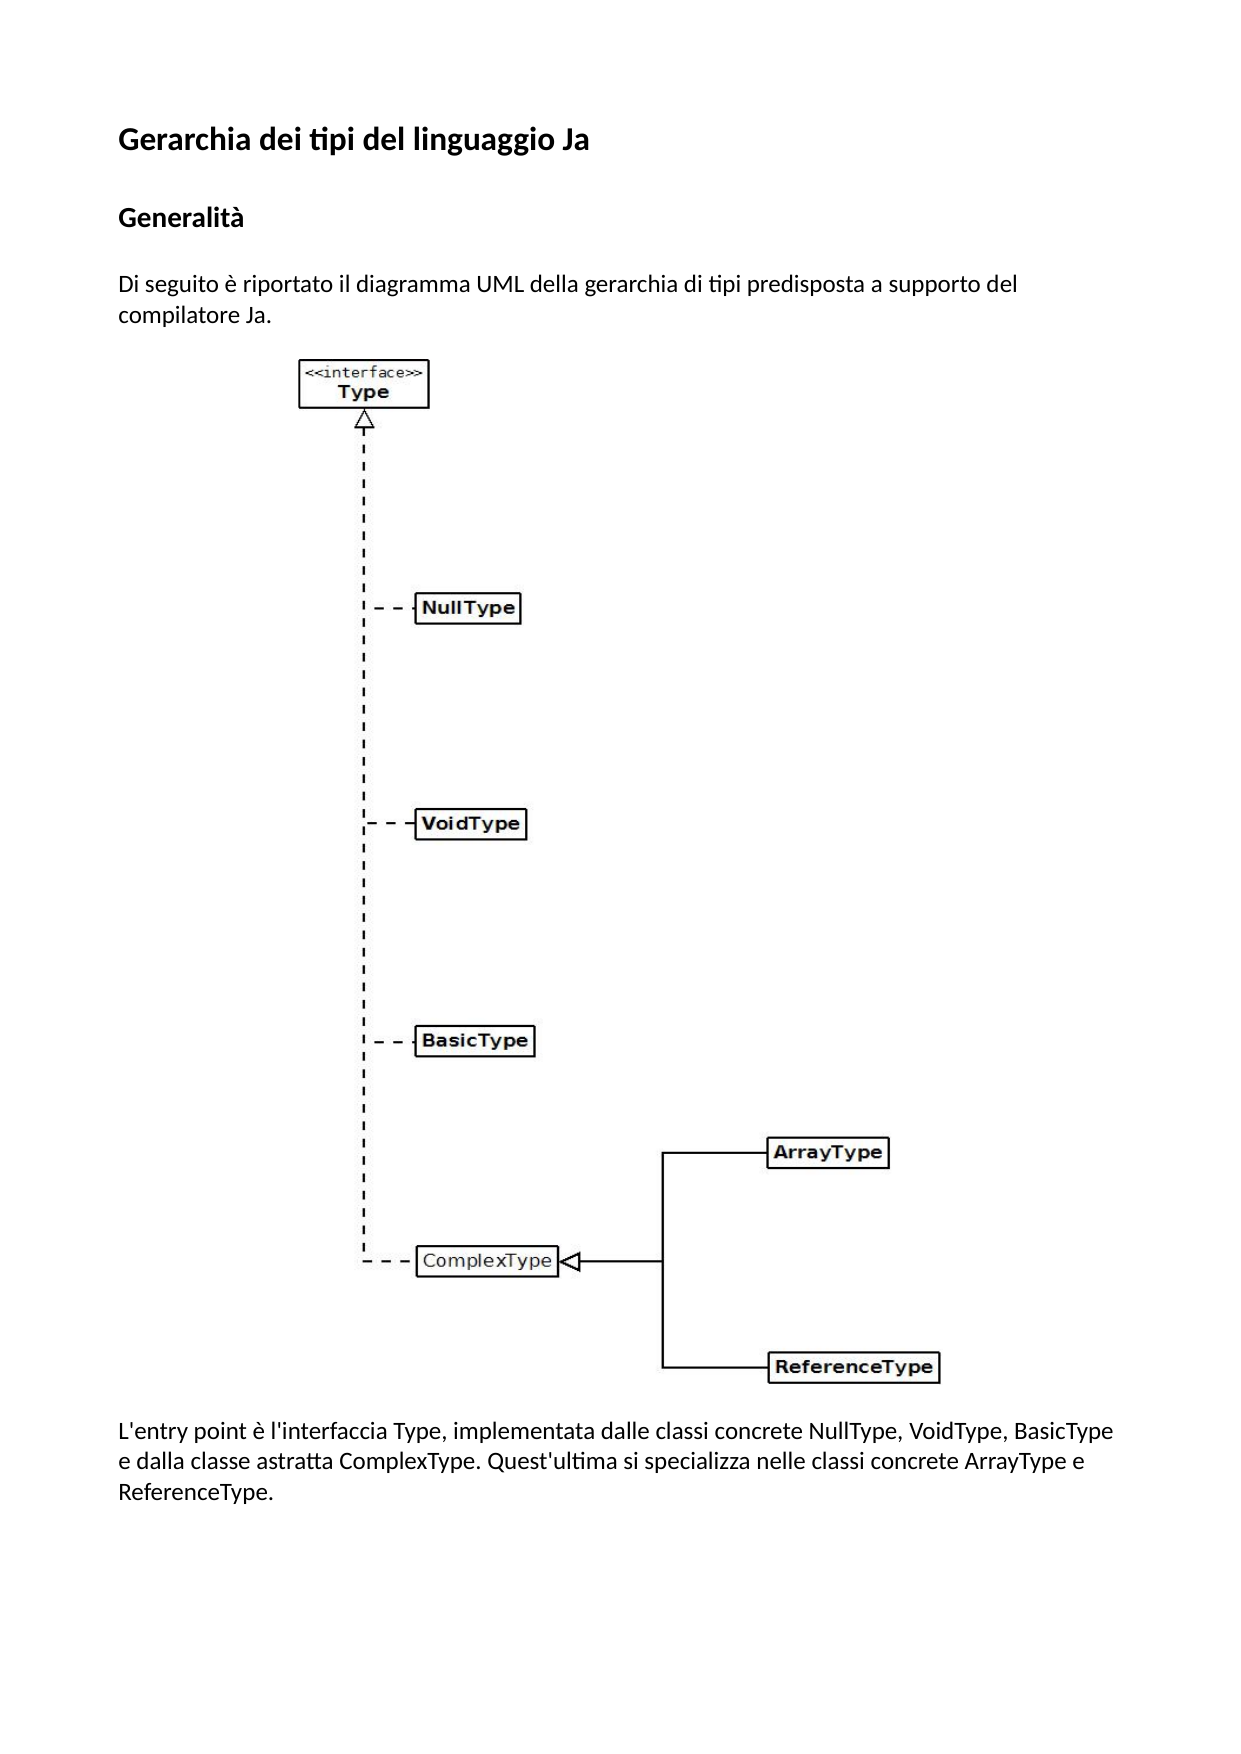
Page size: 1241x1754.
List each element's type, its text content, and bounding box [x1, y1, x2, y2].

text L'entry point è l'interfaccia Type, implementata dalle classi concrete NullType, VoidType, BasicType e dalla classe astratta ComplexType. Quest'ultima si specializza nelle classi concrete ArrayType e ReferenceType. [118, 1415, 1123, 1506]
text Gerarchia dei tipi del linguaggio Ja [118, 118, 1123, 159]
text Di seguito è riportato il diagramma UML della gerarchia di tipi predisposta a supporto del compilatore Ja. [118, 268, 1123, 329]
text Generalità [118, 199, 1123, 235]
picture [298, 359, 943, 1385]
